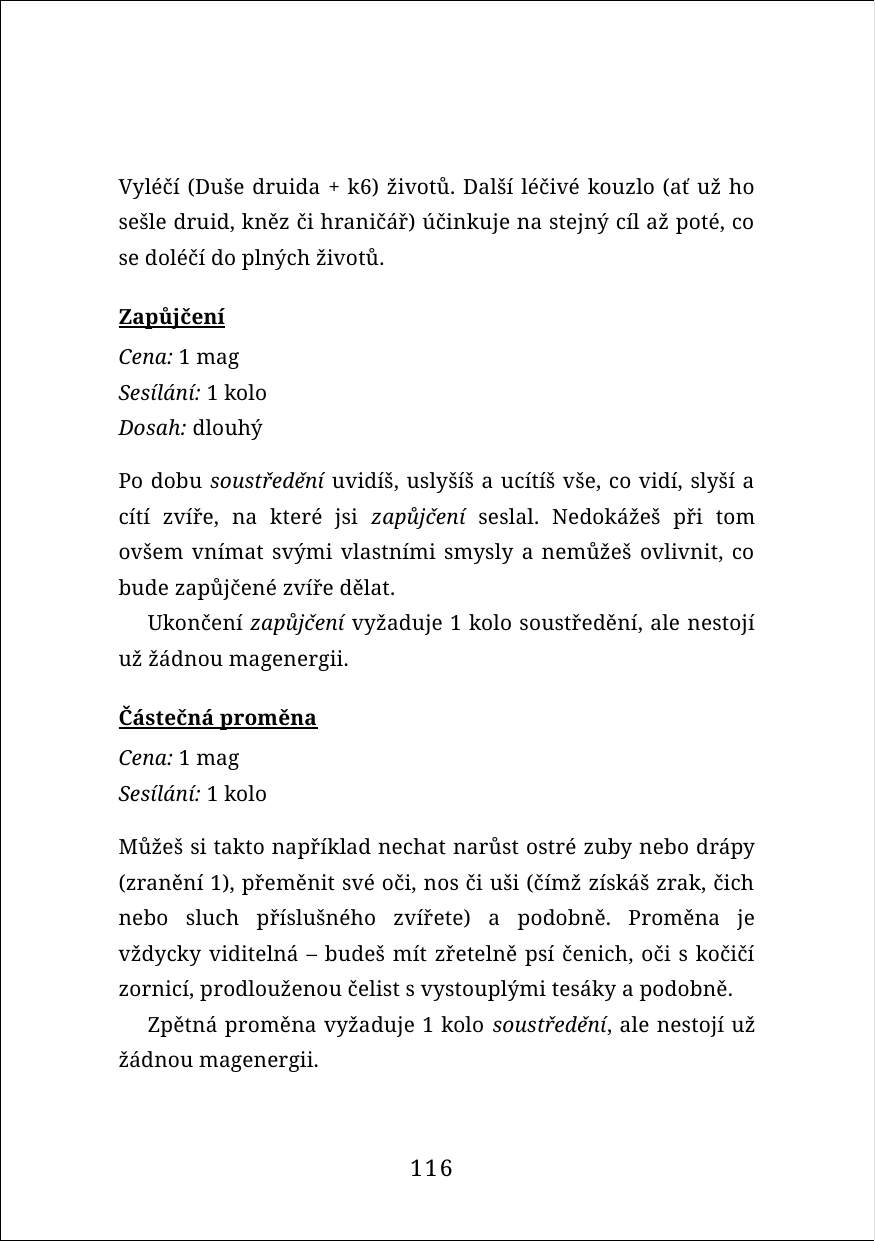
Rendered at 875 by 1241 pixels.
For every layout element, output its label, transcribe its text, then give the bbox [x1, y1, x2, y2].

subtitle Částečná proměna [118, 703, 756, 732]
text Cena: 1 mag Sesílání: 1 kolo Dosah: dlouhý [118, 342, 756, 442]
subtitle Zapůjčení [118, 302, 756, 330]
text Můžeš si takto například nechat narůst ostré zuby nebo drápy (zranění 1), přeměnit své oči, nos či uši (čímž získáš zrak, čich nebo sluch příslušného zvířete) a podobně. Proměna je vždycky viditelná – budeš mít zřetelně psí čenich, oči s kočičí zornicí, prodlouženou čelist s vystouplými tesáky a podobně. Zpětná proměna vyžaduje 1 kolo soustředění, ale nestojí už žádnou magenergii. [118, 832, 756, 1074]
text Cena: 1 mag Sesílání: 1 kolo [118, 743, 756, 807]
text Vyléčí (Duše druida + k6) životů. Další léčivé kouzlo (ať už ho sešle druid, kněz či hraničář) účinkuje na stejný cíl až poté, co se doléčí do plných životů. [118, 172, 756, 271]
text Po dobu soustředění uvidíš, uslyšíš a ucítíš vše, co vidí, slyší a cítí zvíře, na které jsi zapůjčení seslal. Nedokážeš při tom ovšem vnímat svými vlastními smysly a nemůžeš ovlivnit, co bude zapůjčené zvíře dělat. Ukončení zapůjčení vyžaduje 1 kolo soustředění, ale nestojí už žádnou magenergii. [118, 466, 756, 672]
